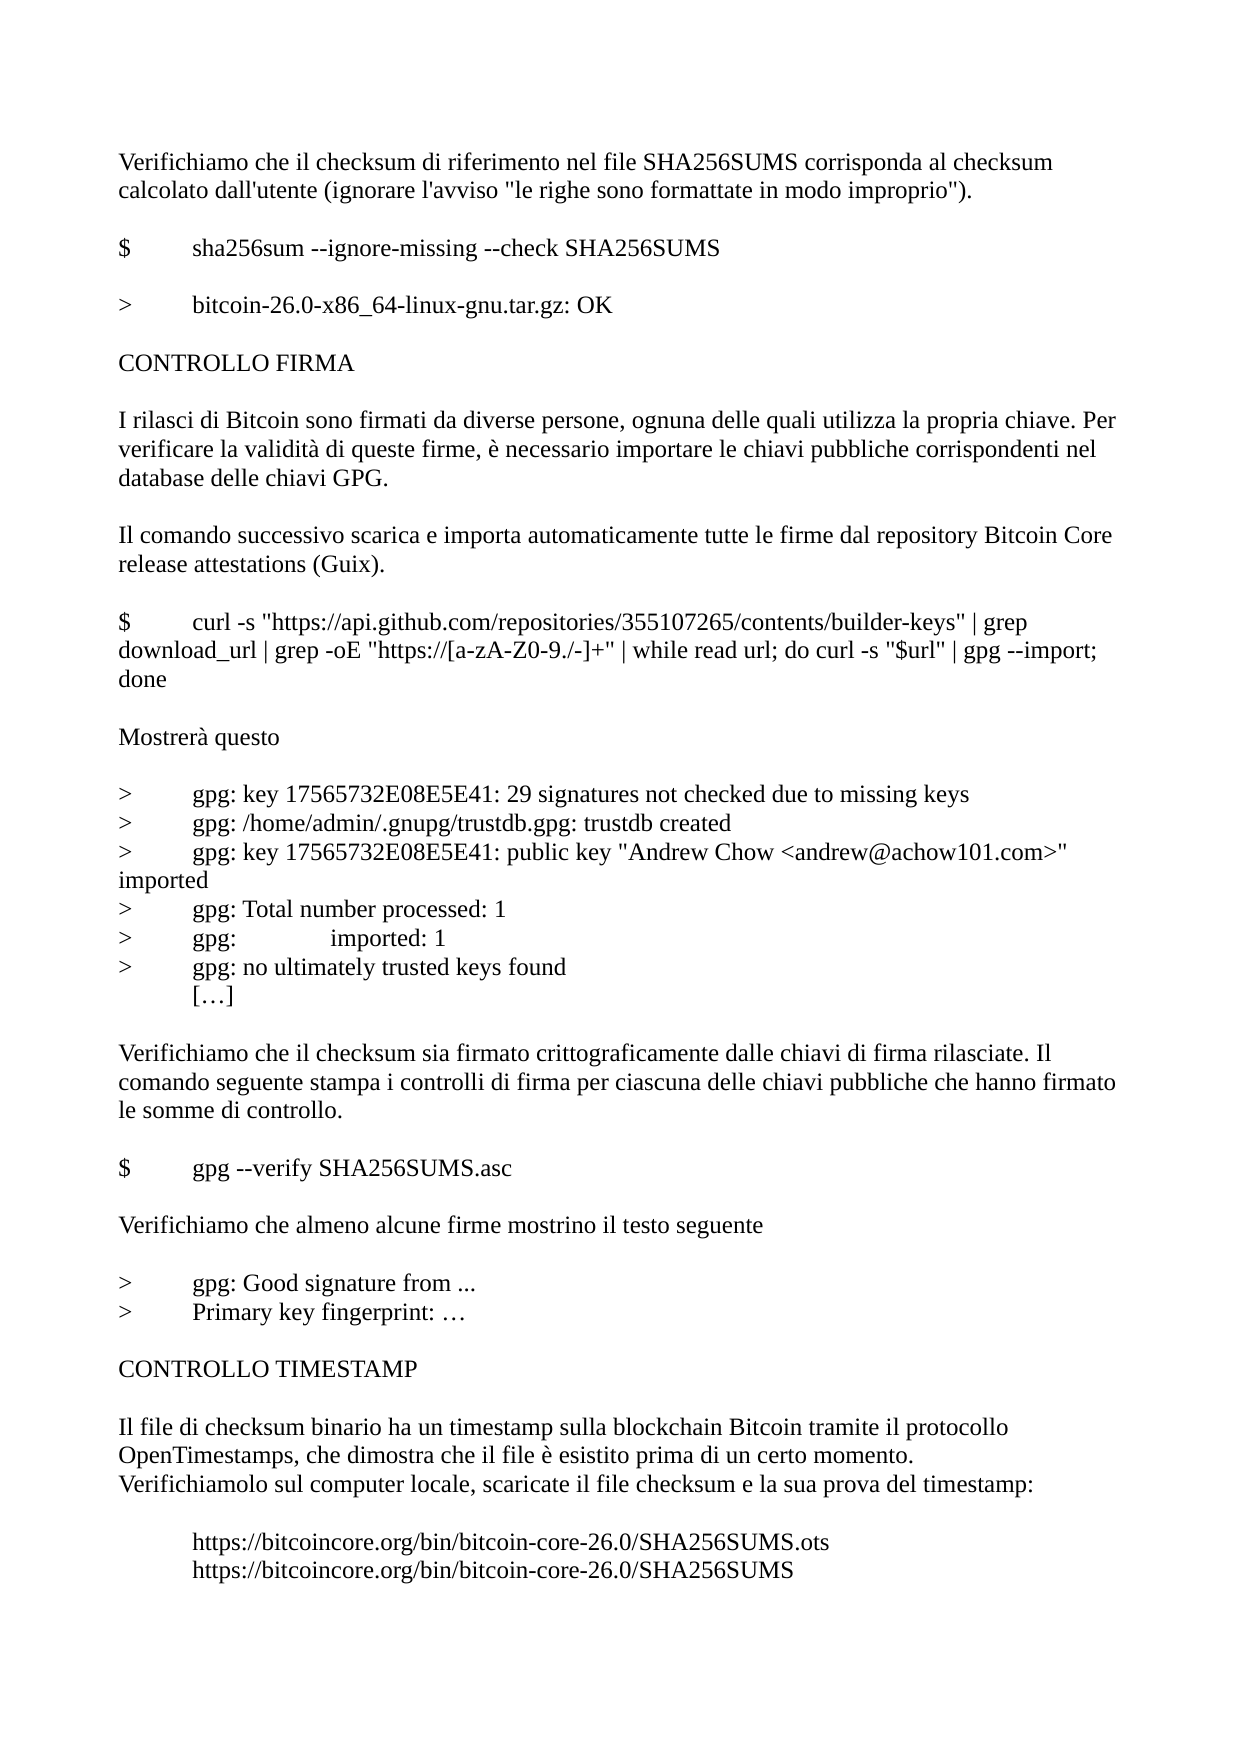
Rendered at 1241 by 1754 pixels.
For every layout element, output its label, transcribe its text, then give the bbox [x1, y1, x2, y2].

text Verifichiamolo sul computer locale, scaricate il file checksum e la sua prova del timestamp: [118, 1469, 1122, 1498]
text > bitcoin-26.0-x86_64-linux-gnu.tar.gz: OK [118, 291, 1122, 319]
text Verifichiamo che il checksum sia firmato crittograficamente dalle chiavi di firma rilasciate. Il comando seguente stampa i controlli di firma per ciascuna delle chiavi pubbliche che hanno firmato le somme di controllo. [118, 1038, 1122, 1124]
text > gpg: imported: 1 [118, 923, 1122, 952]
text Verifichiamo che almeno alcune firme mostrino il testo seguente [118, 1211, 1122, 1239]
text $ gpg --verify SHA256SUMS.asc [118, 1153, 1122, 1182]
text > gpg: Total number processed: 1 [118, 894, 1122, 923]
text CONTROLLO TIMESTAMP [118, 1354, 1122, 1383]
text > gpg: key 17565732E08E5E41: public key "Andrew Chow <andrew@achow101.com>" imported [118, 837, 1122, 894]
text https://bitcoincore.org/bin/bitcoin-core-26.0/SHA256SUMS.ots [118, 1527, 1122, 1556]
text Mostrerà questo [118, 722, 1122, 751]
text I rilasci di Bitcoin sono firmati da diverse persone, ognuna delle quali utilizza la propria chiave. Per verificare la validità di queste firme, è necessario importare le chiavi pubbliche corrispondenti nel database delle chiavi GPG. [118, 406, 1122, 492]
text […] [118, 981, 1122, 1009]
text CONTROLLO FIRMA [118, 348, 1122, 377]
text $ sha256sum --ignore-missing --check SHA256SUMS [118, 233, 1122, 262]
text > gpg: no ultimately trusted keys found [118, 952, 1122, 981]
text > Primary key fingerprint: … [118, 1297, 1122, 1326]
text Il comando successivo scarica e importa automaticamente tutte le firme dal repository Bitcoin Core release attestations (Guix). [118, 521, 1122, 578]
text Verifichiamo che il checksum di riferimento nel file SHA256SUMS corrisponda al checksum calcolato dall'utente (ignorare l'avviso "le righe sono formattate in modo improprio"). [118, 147, 1122, 204]
text https://bitcoincore.org/bin/bitcoin-core-26.0/SHA256SUMS [118, 1556, 1122, 1584]
text Il file di checksum binario ha un timestamp sulla blockchain Bitcoin tramite il protocollo OpenTimestamps, che dimostra che il file è esistito prima di un certo momento. [118, 1412, 1122, 1469]
text > gpg: key 17565732E08E5E41: 29 signatures not checked due to missing keys [118, 779, 1122, 808]
text $ curl -s "https://api.github.com/repositories/355107265/contents/builder-keys" | grep download_url | grep -oE "https://[a-zA-Z0-9./-]+" | while read url; do curl -s "$url" | gpg --import; done [118, 607, 1122, 693]
text > gpg: /home/admin/.gnupg/trustdb.gpg: trustdb created [118, 808, 1122, 837]
text > gpg: Good signature from ... [118, 1268, 1122, 1297]
